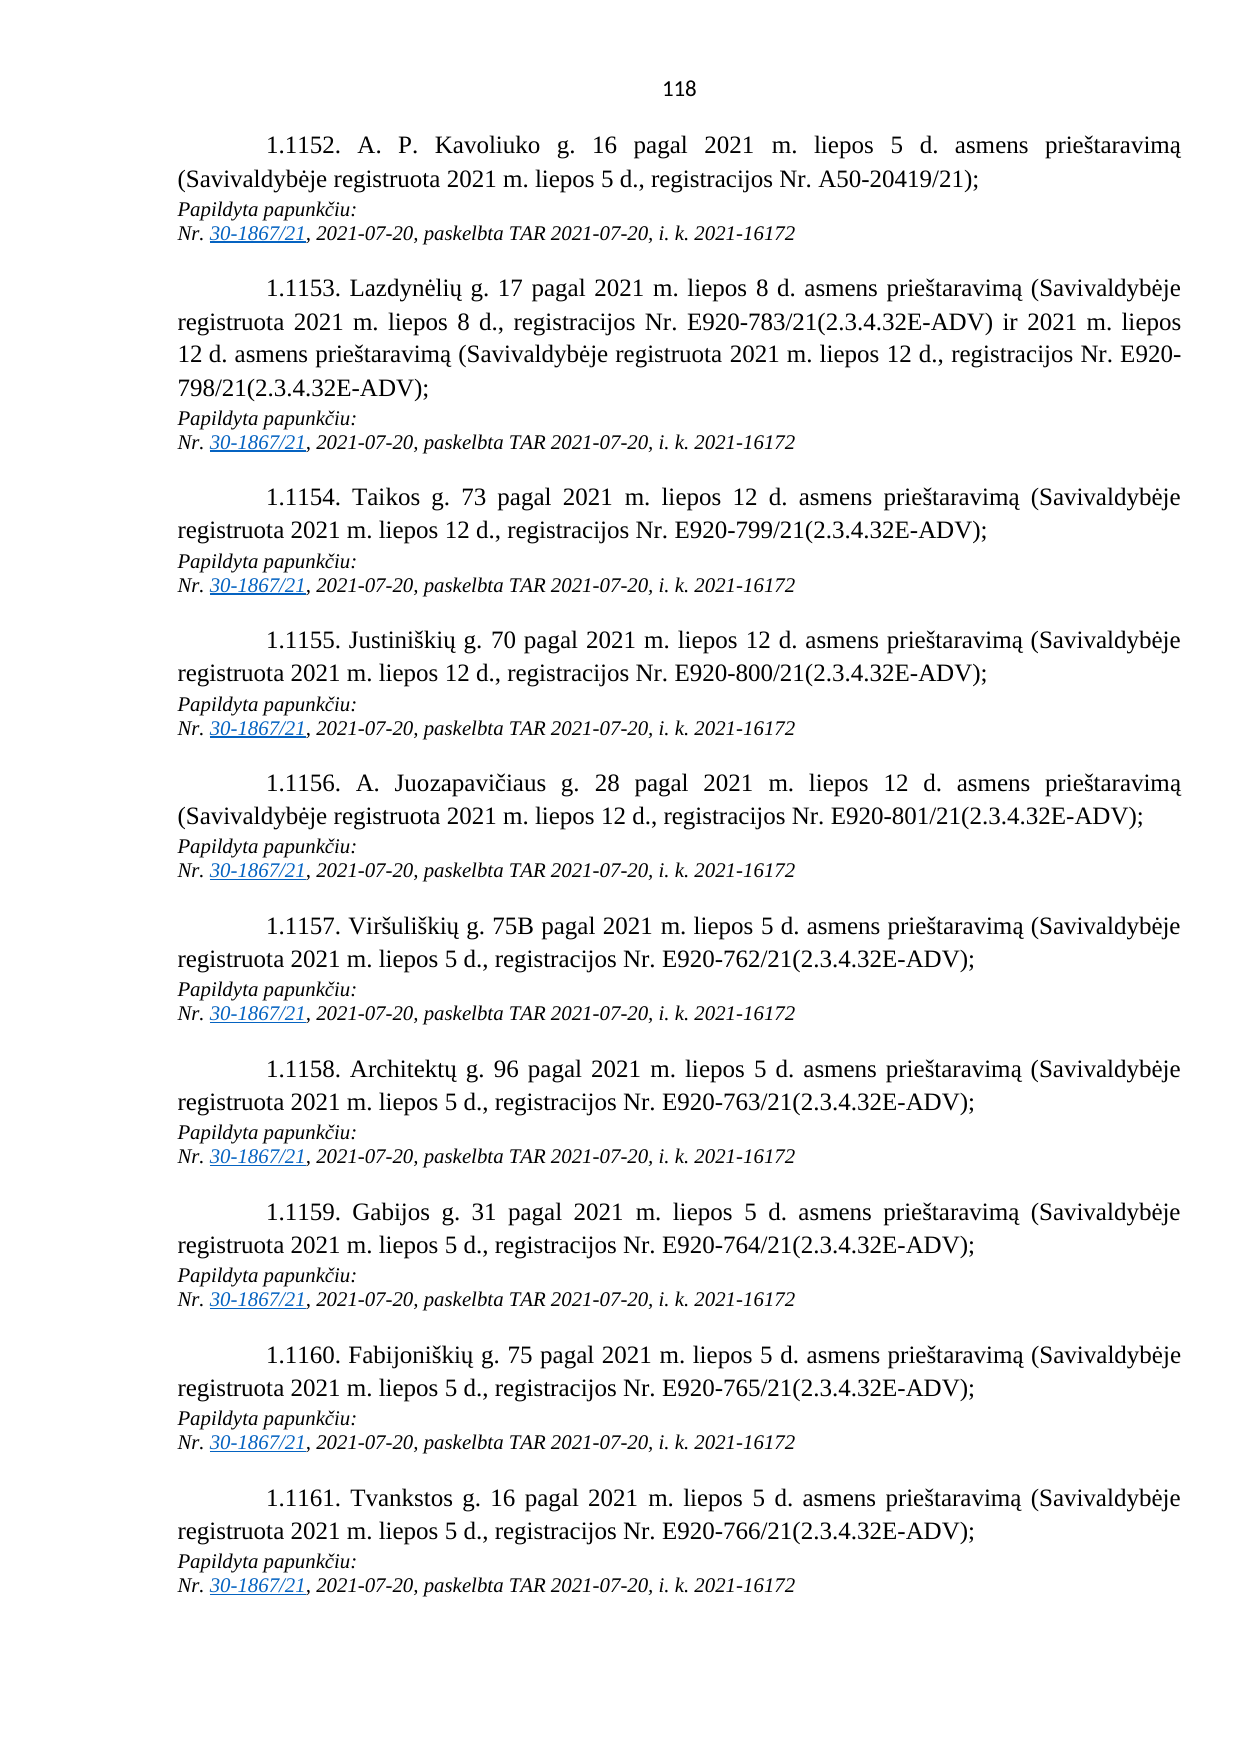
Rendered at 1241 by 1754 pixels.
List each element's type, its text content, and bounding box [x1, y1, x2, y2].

text Papildyta papunkčiu: [177, 548, 1181, 573]
text Papildyta papunkčiu: [177, 406, 1181, 430]
text Nr. 30-1867/21, 2021-07-20, paskelbta TAR 2021-07-20, i. k. 2021-16172 [177, 573, 1181, 597]
text Papildyta papunkčiu: [177, 834, 1181, 858]
text 1.1152. A. P. Kavoliuko g. 16 pagal 2021 m. liepos 5 d. asmens prieštaravimą (Savivaldybėje registruota 2021 m. liepos 5 d., registracijos Nr. A50-20419/21); [177, 131, 1181, 192]
text Nr. 30-1867/21, 2021-07-20, paskelbta TAR 2021-07-20, i. k. 2021-16172 [177, 1573, 1181, 1597]
text Nr. 30-1867/21, 2021-07-20, paskelbta TAR 2021-07-20, i. k. 2021-16172 [177, 858, 1181, 882]
text 1.1154. Taikos g. 73 pagal 2021 m. liepos 12 d. asmens prieštaravimą (Savivaldybėje registruota 2021 m. liepos 12 d., registracijos Nr. E920-799/21(2.3.4.32E-ADV); [177, 482, 1181, 544]
text 1.1156. A. Juozapavičiaus g. 28 pagal 2021 m. liepos 12 d. asmens prieštaravimą (Savivaldybėje registruota 2021 m. liepos 12 d., registracijos Nr. E920-801/21(2.3.4.32E-ADV); [177, 768, 1181, 830]
text Papildyta papunkčiu: [177, 1549, 1181, 1573]
text 1.1153. Lazdynėlių g. 17 pagal 2021 m. liepos 8 d. asmens prieštaravimą (Savivaldybėje registruota 2021 m. liepos 8 d., registracijos Nr. E920-783/21(2.3.4.32E-ADV) ir 2021 m. liepos 12 d. asmens prieštaravimą (Savivaldybėje registruota 2021 m. liepos 12 d., registracijos Nr. E920-798/21(2.3.4.32E-ADV); [177, 273, 1181, 401]
text 1.1159. Gabijos g. 31 pagal 2021 m. liepos 5 d. asmens prieštaravimą (Savivaldybėje registruota 2021 m. liepos 5 d., registracijos Nr. E920-764/21(2.3.4.32E-ADV); [177, 1197, 1181, 1259]
text Papildyta papunkčiu: [177, 197, 1181, 221]
text Nr. 30-1867/21, 2021-07-20, paskelbta TAR 2021-07-20, i. k. 2021-16172 [177, 1430, 1181, 1454]
text 1.1157. Viršuliškių g. 75B pagal 2021 m. liepos 5 d. asmens prieštaravimą (Savivaldybėje registruota 2021 m. liepos 5 d., registracijos Nr. E920-762/21(2.3.4.32E-ADV); [177, 911, 1181, 973]
text Nr. 30-1867/21, 2021-07-20, paskelbta TAR 2021-07-20, i. k. 2021-16172 [177, 221, 1181, 245]
text Nr. 30-1867/21, 2021-07-20, paskelbta TAR 2021-07-20, i. k. 2021-16172 [177, 716, 1181, 739]
text 1.1160. Fabijoniškių g. 75 pagal 2021 m. liepos 5 d. asmens prieštaravimą (Savivaldybėje registruota 2021 m. liepos 5 d., registracijos Nr. E920-765/21(2.3.4.32E-ADV); [177, 1340, 1181, 1402]
text Nr. 30-1867/21, 2021-07-20, paskelbta TAR 2021-07-20, i. k. 2021-16172 [177, 1144, 1181, 1168]
text Nr. 30-1867/21, 2021-07-20, paskelbta TAR 2021-07-20, i. k. 2021-16172 [177, 1001, 1181, 1025]
text Nr. 30-1867/21, 2021-07-20, paskelbta TAR 2021-07-20, i. k. 2021-16172 [177, 1287, 1181, 1311]
text Papildyta papunkčiu: [177, 1406, 1181, 1430]
text Nr. 30-1867/21, 2021-07-20, paskelbta TAR 2021-07-20, i. k. 2021-16172 [177, 430, 1181, 454]
text 1.1155. Justiniškių g. 70 pagal 2021 m. liepos 12 d. asmens prieštaravimą (Savivaldybėje registruota 2021 m. liepos 12 d., registracijos Nr. E920-800/21(2.3.4.32E-ADV); [177, 625, 1181, 687]
text Papildyta papunkčiu: [177, 1263, 1181, 1287]
text Papildyta papunkčiu: [177, 691, 1181, 716]
text Papildyta papunkčiu: [177, 1120, 1181, 1144]
text Papildyta papunkčiu: [177, 977, 1181, 1001]
text 1.1161. Tvankstos g. 16 pagal 2021 m. liepos 5 d. asmens prieštaravimą (Savivaldybėje registruota 2021 m. liepos 5 d., registracijos Nr. E920-766/21(2.3.4.32E-ADV); [177, 1483, 1181, 1545]
text 1.1158. Architektų g. 96 pagal 2021 m. liepos 5 d. asmens prieštaravimą (Savivaldybėje registruota 2021 m. liepos 5 d., registracijos Nr. E920-763/21(2.3.4.32E-ADV); [177, 1054, 1181, 1116]
